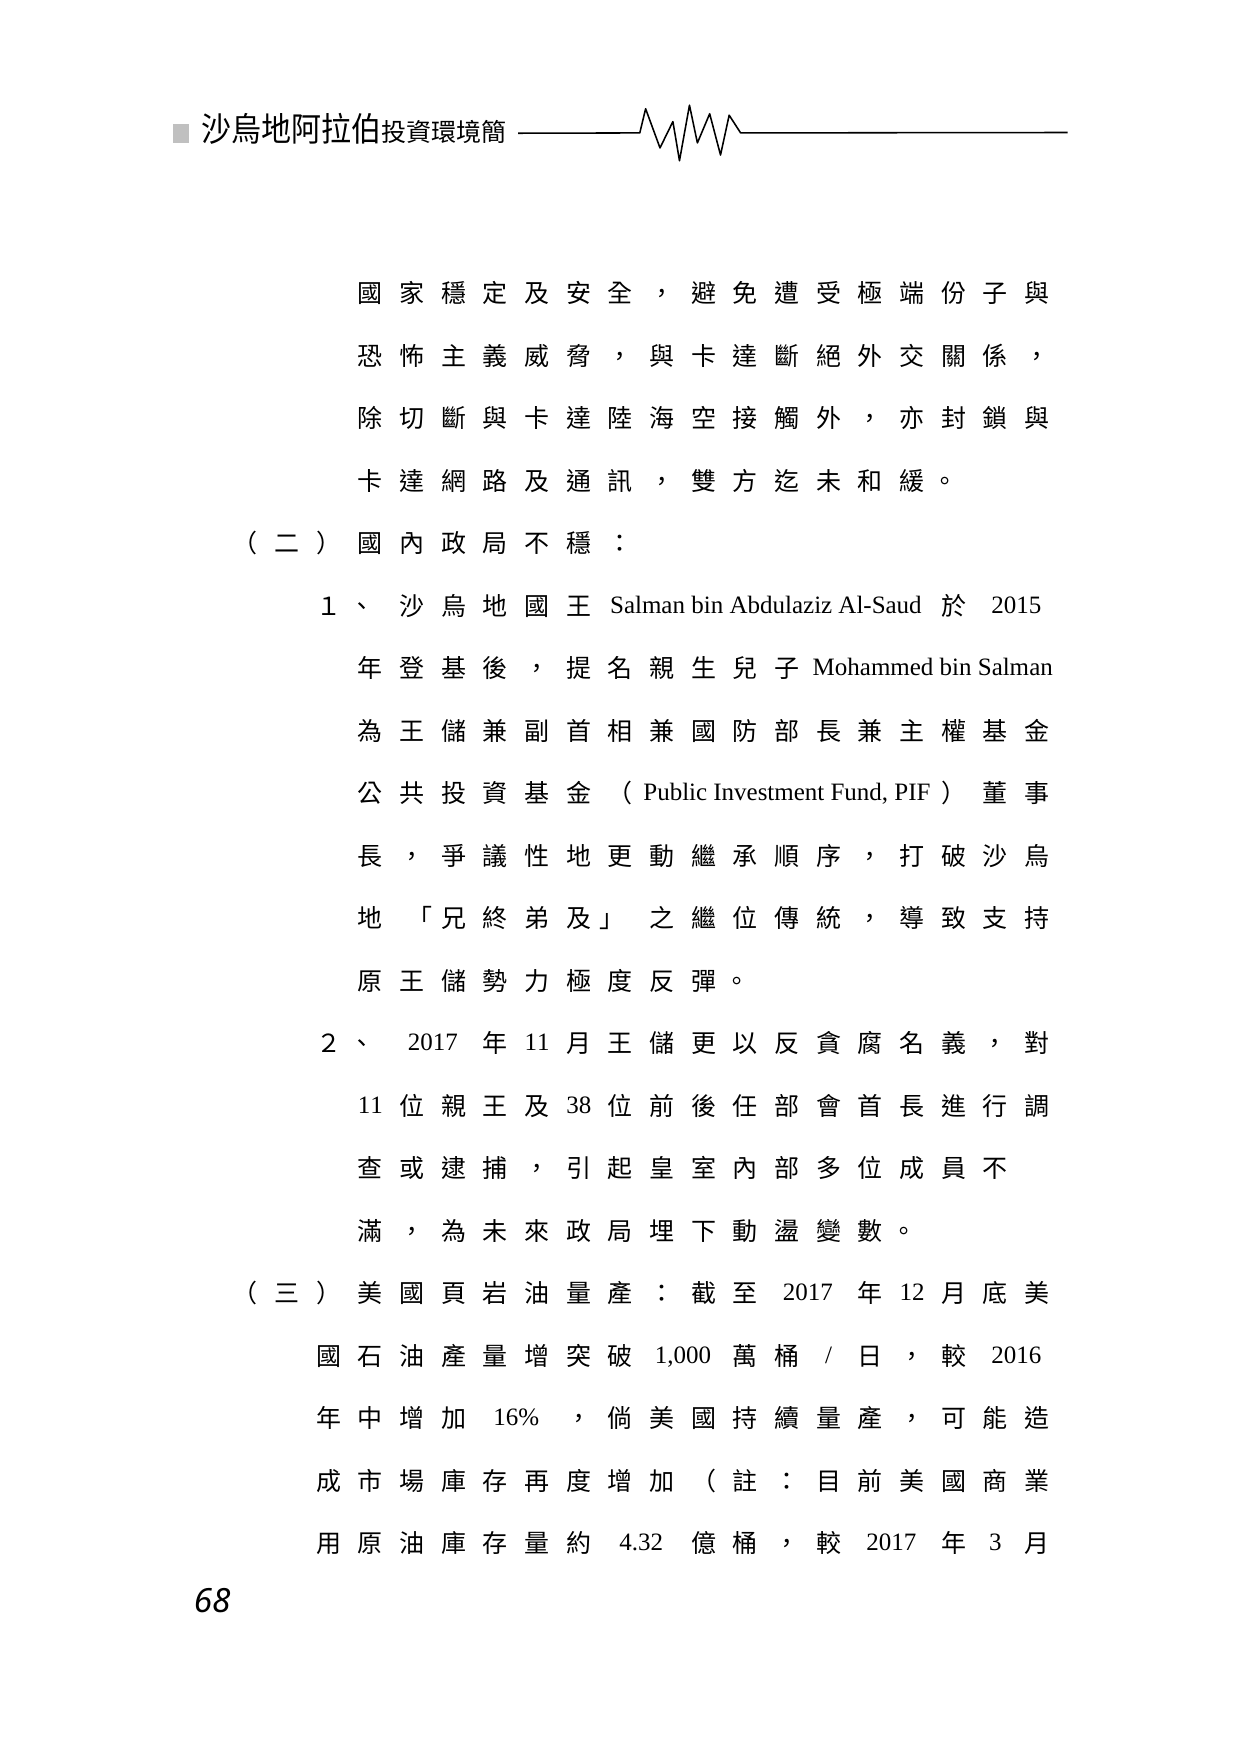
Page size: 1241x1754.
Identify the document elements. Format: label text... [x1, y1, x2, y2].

text （三）美國頁岩油量產：截至2017年12月底美國石油產量增突破1,000萬桶/日，較2016年中增加16%，倘美國持續量產，可能造成市場庫存再度增加（註：目前美國商業用原油庫存量約4.32億桶，較2017年3月 [207, 1250, 1058, 1563]
text 國家穩定及安全，避免遭受極端份子與恐怖主義威脅，與卡達斷絕外交關係，除切斷與卡達陸海空接觸外，亦封鎖與卡達網路及通訊，雙方迄未和緩。 [281, 250, 1058, 500]
text １、沙烏地國王Salman bin Abdulaziz Al-Saud於2015年登基後，提名親生兒子Mohammed bin Salman為王儲兼副首相兼國防部長兼主權基金公共投資基金（Public Investment Fund, PIF）董事長，爭議性地更動繼承順序，打破沙烏地「兄終弟及」之繼位傳統，導致支持原王儲勢力極度反彈。 [281, 563, 1058, 1000]
text ２、2017年11月王儲更以反貪腐名義，對11位親王及38位前後任部會首長進行調查或逮捕，引起皇室內部多位成員不滿，為未來政局埋下動盪變數。 [281, 1000, 1058, 1250]
text （二）國內政局不穩： [207, 500, 1058, 563]
